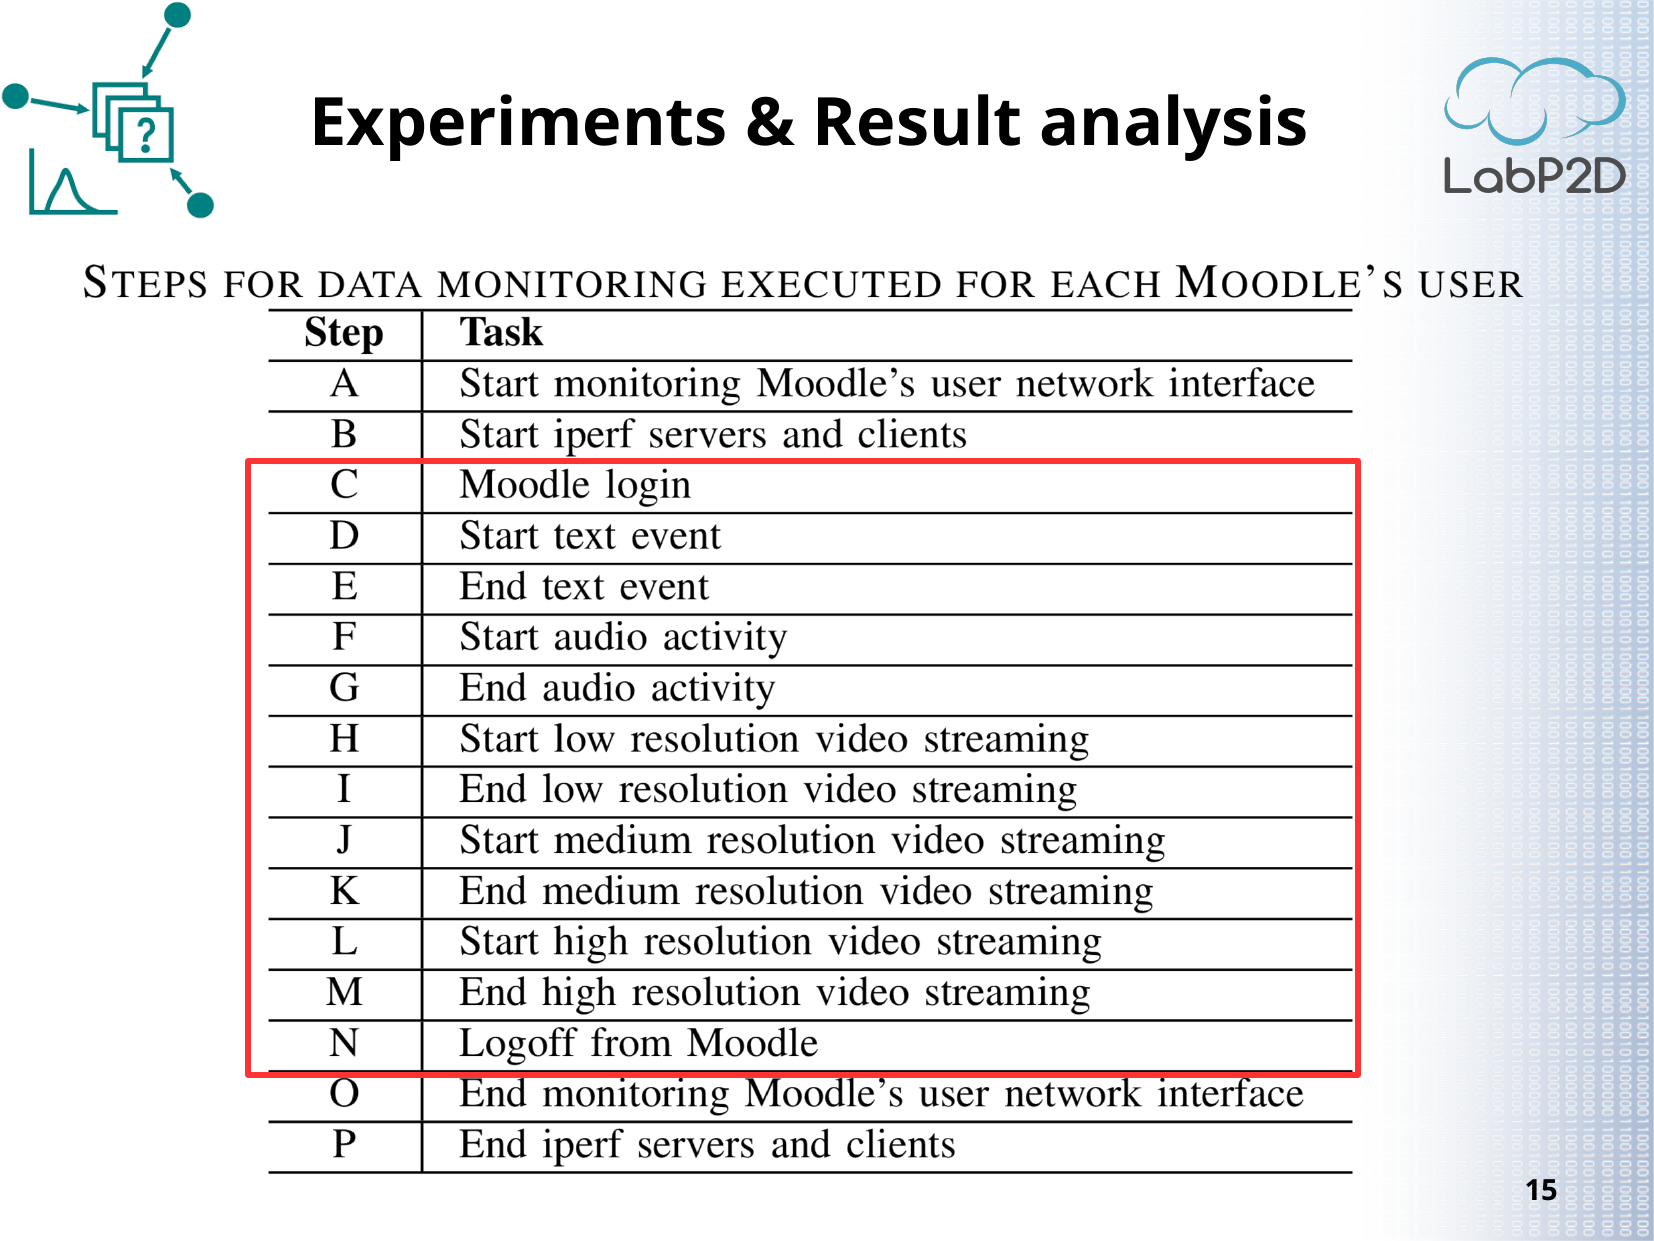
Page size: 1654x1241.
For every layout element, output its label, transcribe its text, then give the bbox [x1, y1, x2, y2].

picture [76, 1, 1654, 1240]
title Experiments & Result analysis [237, 66, 1495, 174]
picture [0, 0, 237, 243]
